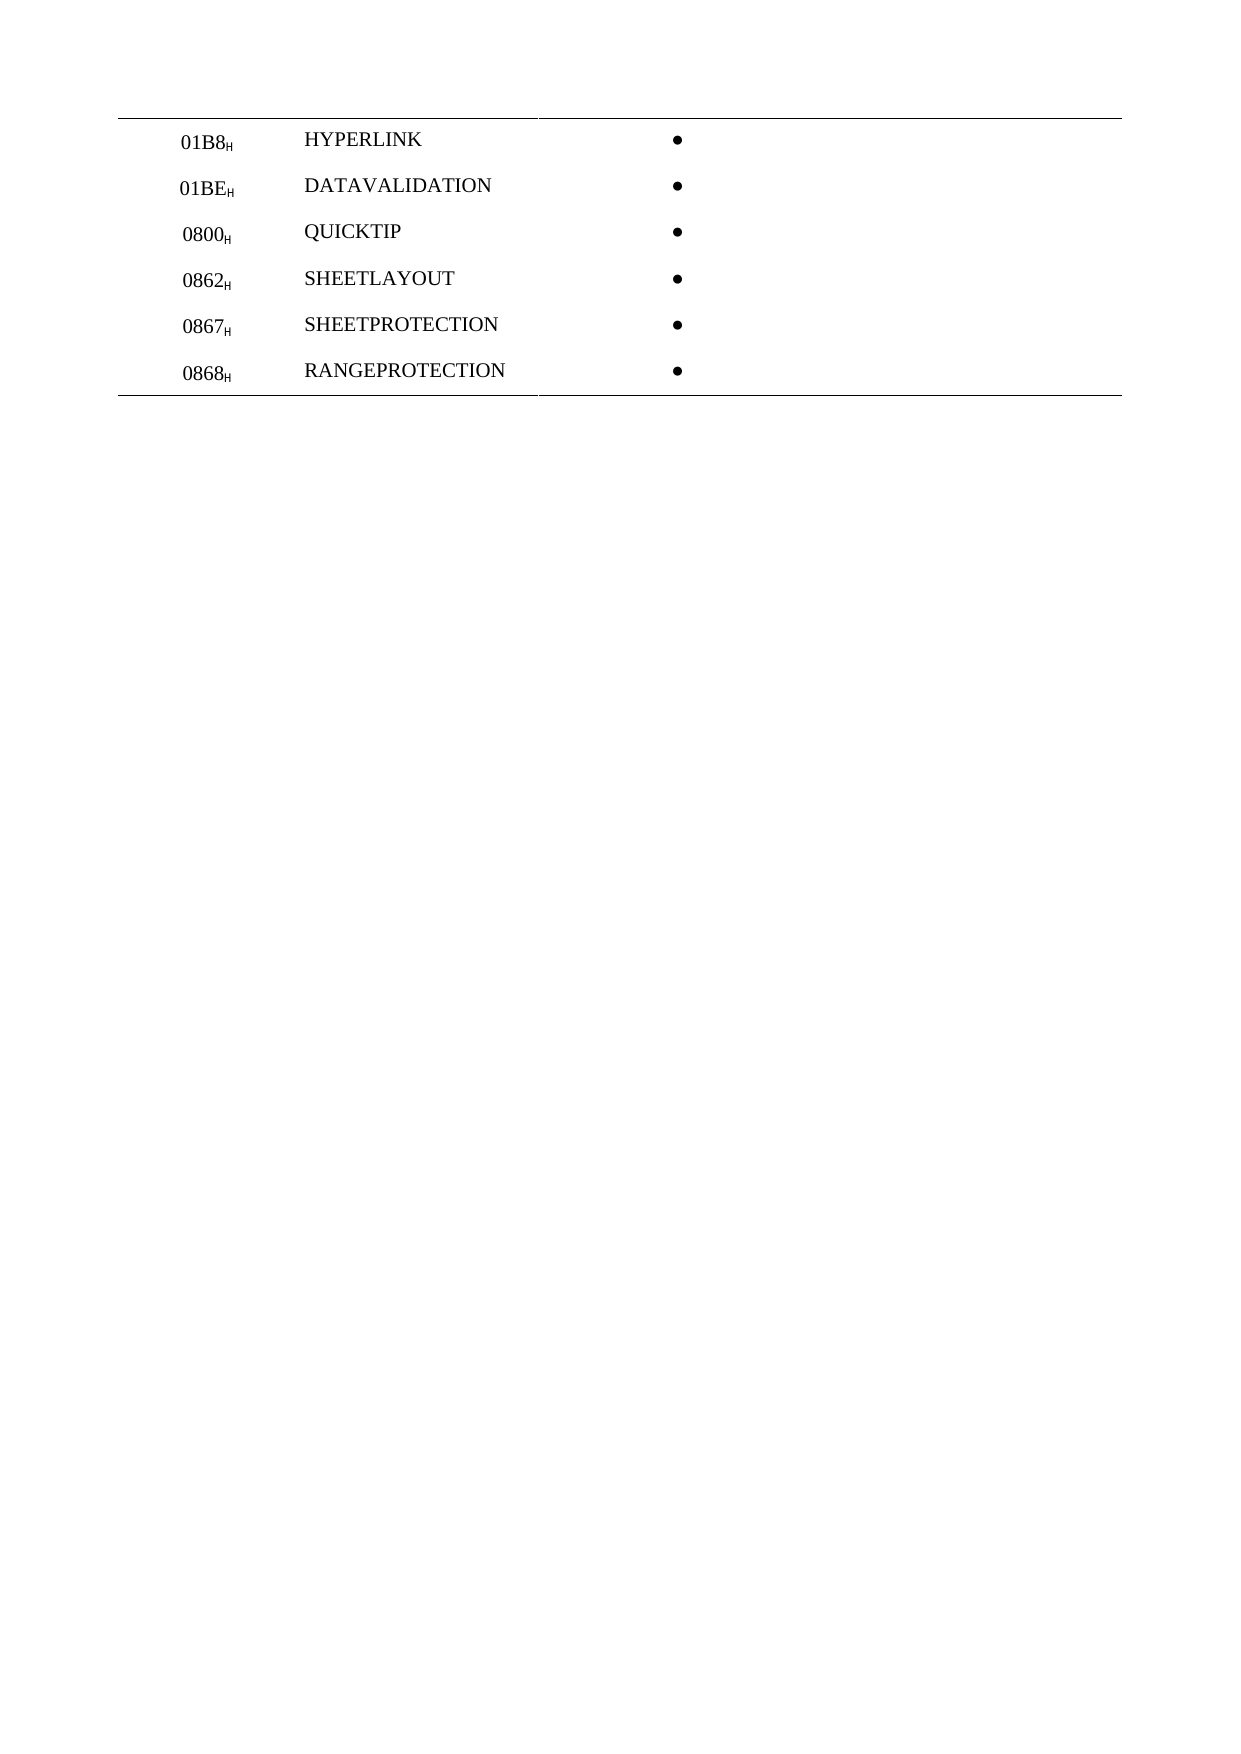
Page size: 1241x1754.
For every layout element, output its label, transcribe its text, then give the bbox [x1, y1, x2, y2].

table_cell RANGEPROTECTION [295, 349, 538, 395]
table_cell [716, 210, 740, 257]
table_cell ● [664, 119, 691, 164]
table_cell 0867H [118, 303, 295, 349]
table_cell [539, 164, 573, 210]
table_cell 0868H [118, 349, 295, 395]
table_cell [573, 119, 605, 164]
table_cell [605, 303, 635, 349]
table_cell [762, 164, 1122, 210]
table_cell ● [664, 349, 691, 395]
table_cell [716, 119, 740, 164]
table_cell SHEETPROTECTION [295, 303, 538, 349]
table_cell [716, 164, 740, 210]
table_cell [605, 164, 635, 210]
table_cell [539, 210, 573, 257]
table_cell 01B8H [118, 119, 295, 164]
table_cell [716, 349, 740, 395]
table_cell [605, 349, 635, 395]
table_cell [573, 349, 605, 395]
table_cell [691, 349, 716, 395]
table_cell ● [664, 257, 691, 303]
table_cell [762, 119, 1122, 164]
table_cell [605, 257, 635, 303]
table_cell [605, 210, 635, 257]
table_cell [605, 119, 635, 164]
table_cell [635, 303, 664, 349]
table_cell [573, 303, 605, 349]
table_cell [573, 210, 605, 257]
table_cell ● [664, 210, 691, 257]
table_cell [762, 349, 1122, 395]
table_cell [539, 257, 573, 303]
table_cell [539, 119, 573, 164]
table_cell [635, 164, 664, 210]
table_cell ● [664, 303, 691, 349]
table_cell [691, 210, 716, 257]
table_cell [691, 164, 716, 210]
table_cell [573, 164, 605, 210]
table_cell [762, 210, 1122, 257]
table_cell [691, 119, 716, 164]
table_cell [691, 303, 716, 349]
table_cell HYPERLINK [295, 119, 538, 164]
table_cell SHEETLAYOUT [295, 257, 538, 303]
table_cell [691, 257, 716, 303]
table_cell [740, 164, 762, 210]
table_cell [740, 303, 762, 349]
table_cell ● [664, 164, 691, 210]
table_cell QUICKTIP [295, 210, 538, 257]
table_cell [635, 257, 664, 303]
table_cell [539, 349, 573, 395]
table_cell [740, 210, 762, 257]
table_cell [635, 210, 664, 257]
table_cell DATAVALIDATION [295, 164, 538, 210]
table_cell 0800H [118, 210, 295, 257]
table_cell [762, 257, 1122, 303]
table_cell [740, 119, 762, 164]
table_cell [740, 349, 762, 395]
table_cell [740, 257, 762, 303]
table_cell [539, 303, 573, 349]
table_cell 0862H [118, 257, 295, 303]
table_cell [635, 349, 664, 395]
table_cell 01BEH [118, 164, 295, 210]
table_cell [573, 257, 605, 303]
table_cell [716, 257, 740, 303]
table_cell [635, 119, 664, 164]
table_cell [762, 303, 1122, 349]
table_cell [716, 303, 740, 349]
